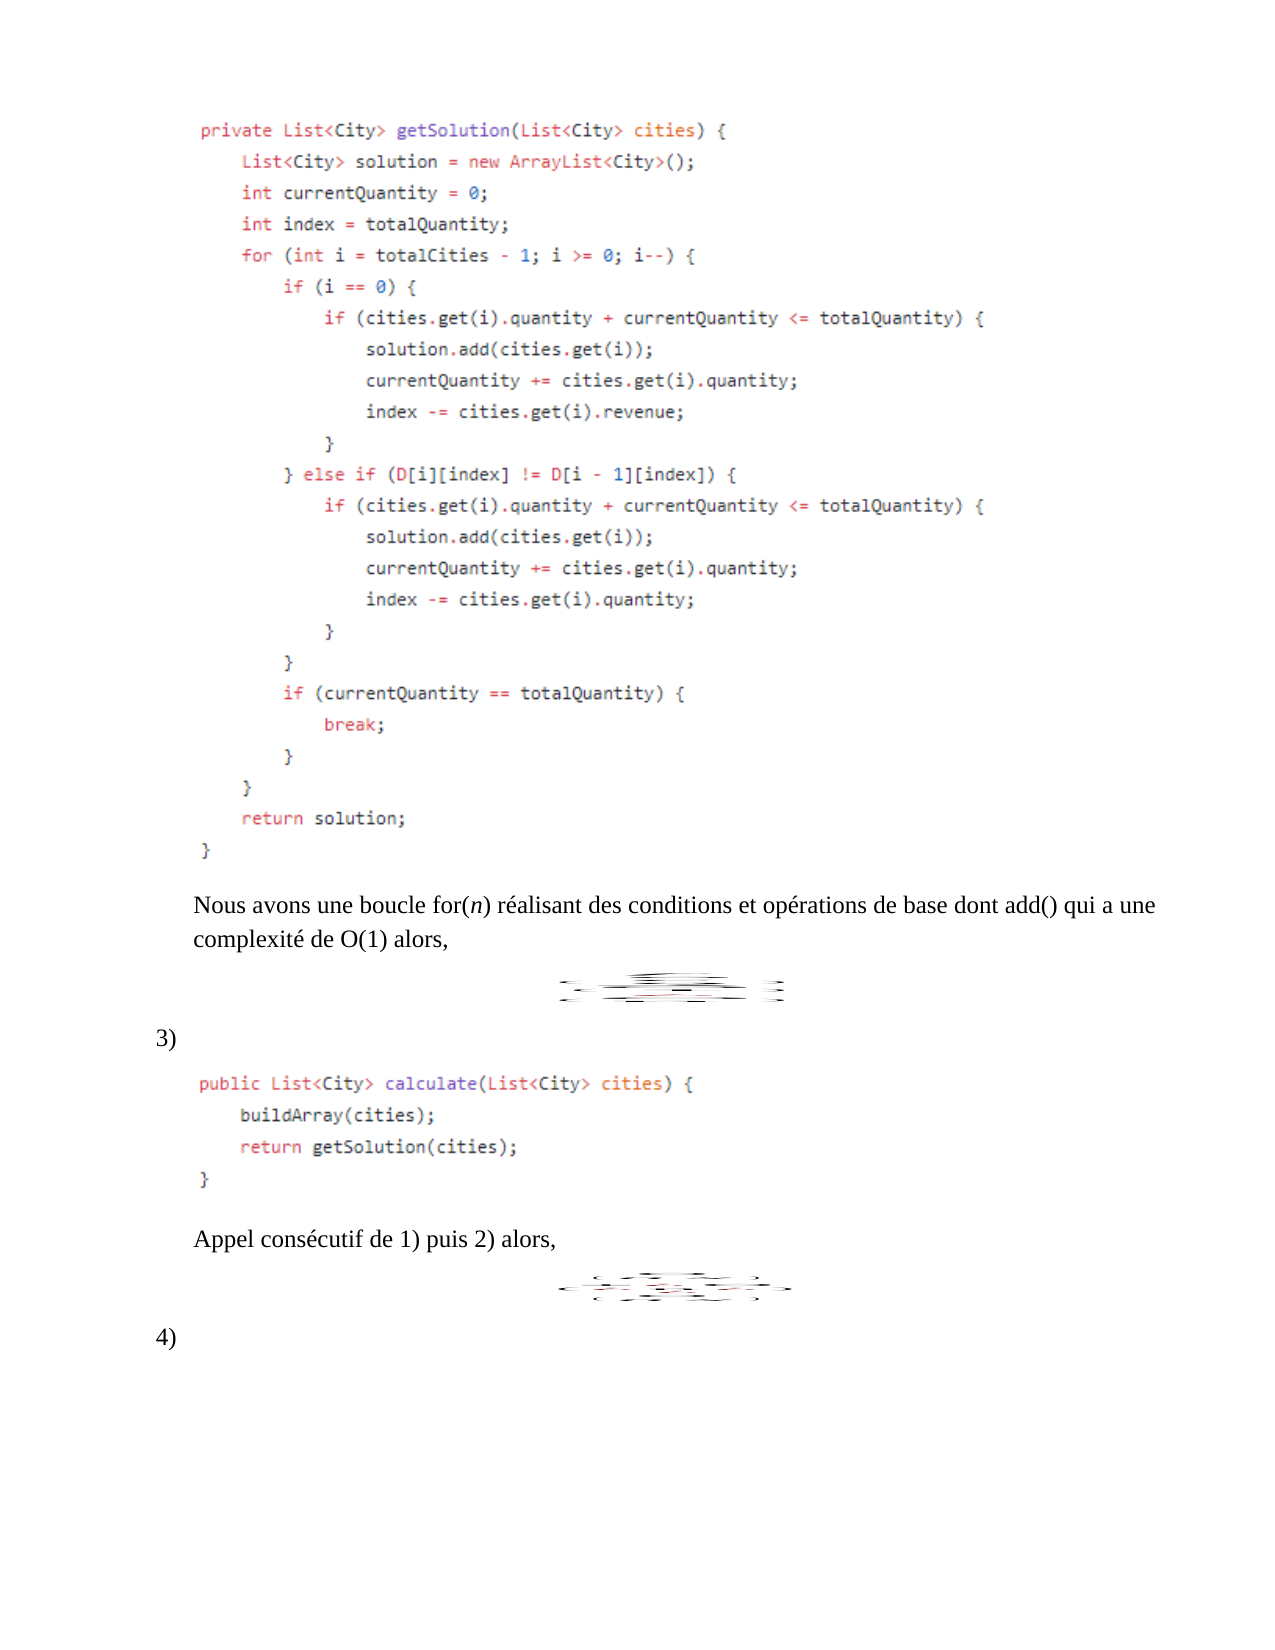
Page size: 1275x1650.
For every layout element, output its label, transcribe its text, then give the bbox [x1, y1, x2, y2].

text Appel consécutif de 1) puis 2) alors, [193, 1224, 1157, 1252]
text Nous avons une boucle for(n) réalisant des conditions et opérations de base dont add() qui a une complexité de O(1) alors, [193, 890, 1157, 953]
